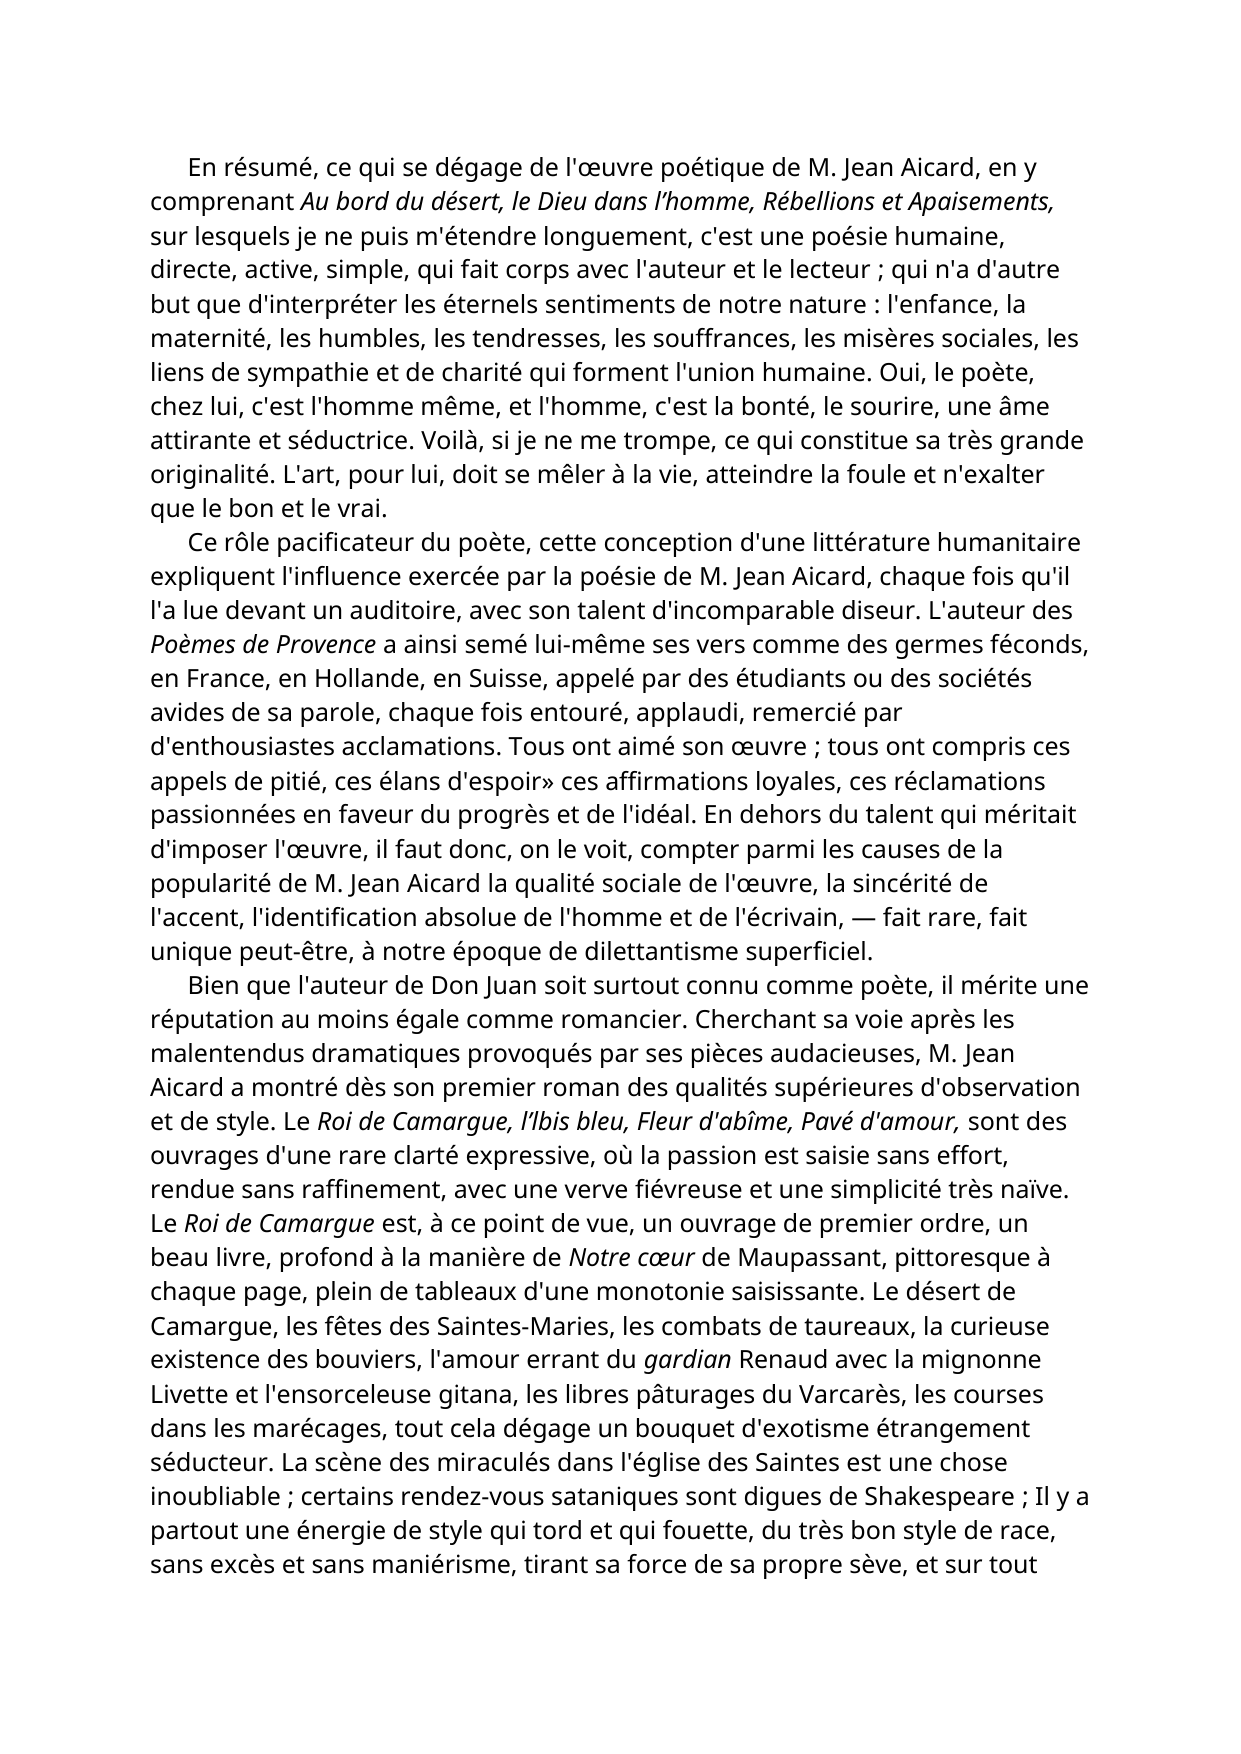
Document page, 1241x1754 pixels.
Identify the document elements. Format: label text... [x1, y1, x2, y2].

text Bien que l'auteur de Don Juan soit surtout connu comme poète, il mérite une réputation au moins égale comme romancier. Cherchant sa voie après les malentendus dramatiques provoqués par ses pièces audacieuses, M. Jean Aicard a montré dès son premier roman des qualités supérieures d'observation et de style. Le Roi de Camargue, l’lbis bleu, Fleur d'abîme, Pavé d'amour, sont des ouvrages d'une rare clarté expressive, où la passion est saisie sans effort, rendue sans raffinement, avec une verve fiévreuse et une simplicité très naïve. Le Roi de Camargue est, à ce point de vue, un ouvrage de premier ordre, un beau livre, profond à la manière de Notre cœur de Maupassant, pittoresque à chaque page, plein de tableaux d'une monotonie saisissante. Le désert de Camargue, les fêtes des Saintes-Maries, les combats de taureaux, la curieuse existence des bouviers, l'amour errant du gardian Renaud avec la mignonne Livette et l'ensorceleuse gitana, les libres pâturages du Varcarès, les courses dans les marécages, tout cela dégage un bouquet d'exotisme étrangement séducteur. La scène des miraculés dans l'église des Saintes est une chose inoubliable ; certains rendez-vous sataniques sont digues de Shakespeare ; Il y a partout une énergie de style qui tord et qui fouette, du très bon style de race, sans excès et sans maniérisme, tirant sa force de sa propre sève, et sur tout [150, 967, 1091, 1581]
text Ce rôle pacificateur du poète, cette conception d'une littérature humanitaire expliquent l'influence exercée par la poésie de M. Jean Aicard, chaque fois qu'il l'a lue devant un auditoire, avec son talent d'incomparable diseur. L'auteur des Poèmes de Provence a ainsi semé lui-même ses vers comme des germes féconds, en France, en Hollande, en Suisse, appelé par des étudiants ou des sociétés avides de sa parole, chaque fois entouré, applaudi, remercié par d'enthousiastes acclamations. Tous ont aimé son œuvre ; tous ont compris ces appels de pitié, ces élans d'espoir» ces affirmations loyales, ces réclamations passionnées en faveur du progrès et de l'idéal. En dehors du talent qui méritait d'imposer l'œuvre, il faut donc, on le voit, compter parmi les causes de la popularité de M. Jean Aicard la qualité sociale de l'œuvre, la sincérité de l'accent, l'identification absolue de l'homme et de l'écrivain, — fait rare, fait unique peut-être, à notre époque de dilettantisme superficiel. [150, 525, 1091, 967]
text En résumé, ce qui se dégage de l'œuvre poétique de M. Jean Aicard, en y comprenant Au bord du désert, le Dieu dans l’homme, Rébellions et Apaisements, sur lesquels je ne puis m'étendre longuement, c'est une poésie humaine, directe, active, simple, qui fait corps avec l'auteur et le lecteur ; qui n'a d'autre but que d'interpréter les éternels sentiments de notre nature : l'enfance, la maternité, les humbles, les tendresses, les souffrances, les misères sociales, les liens de sympathie et de charité qui forment l'union humaine. Oui, le poète, chez lui, c'est l'homme même, et l'homme, c'est la bonté, le sourire, une âme attirante et séductrice. Voilà, si je ne me trompe, ce qui constitue sa très grande originalité. L'art, pour lui, doit se mêler à la vie, atteindre la foule et n'exalter que le bon et le vrai. [150, 150, 1091, 525]
